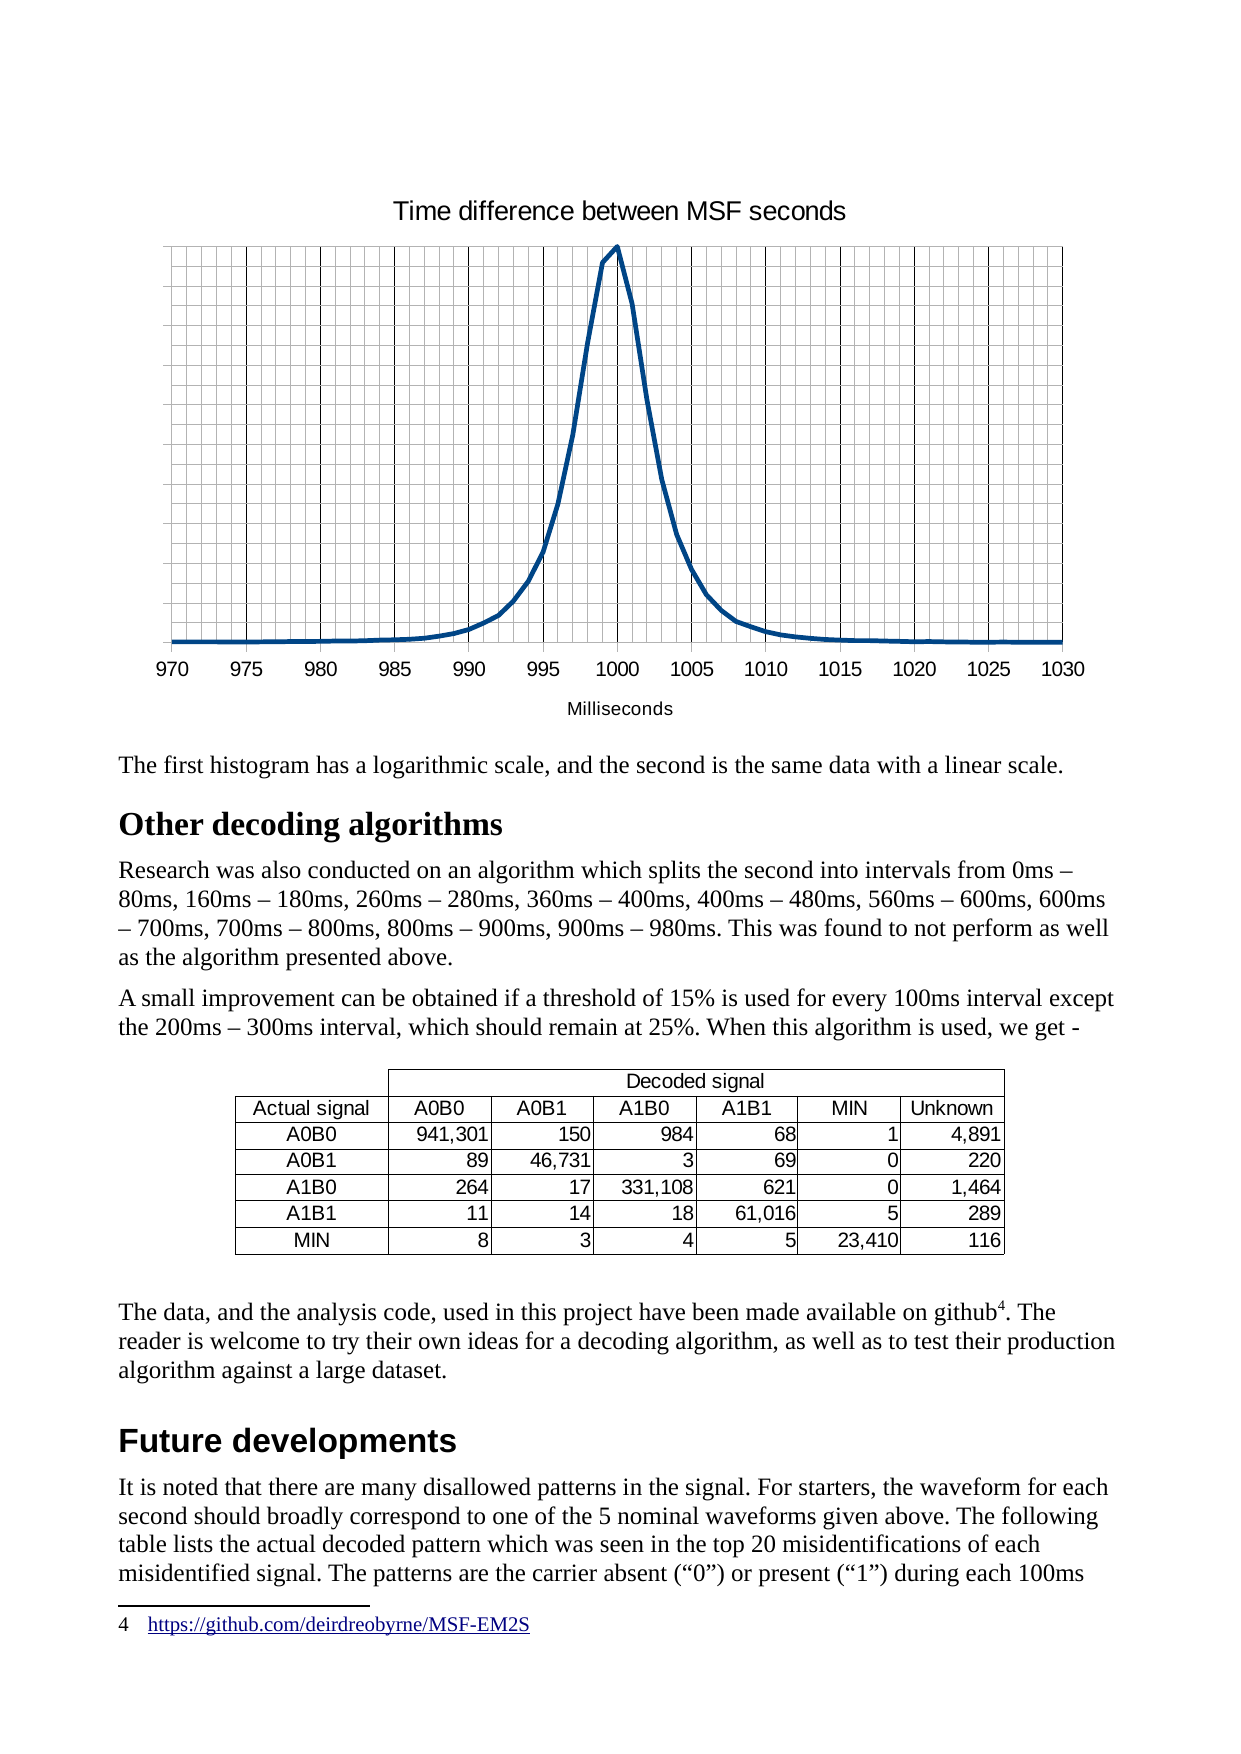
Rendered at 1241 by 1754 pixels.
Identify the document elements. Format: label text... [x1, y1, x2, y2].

text https://github.com/deirdreobyrne/MSF-EM2S [118, 1612, 1122, 1636]
text The data, and the analysis code, used in this project have been made available on github. The reader is welcome to try their own ideas for a decoding algorithm, as well as to test their production algorithm against a large dataset. [118, 1297, 1122, 1383]
text Research was also conducted on an algorithm which splits the second into intervals from 0ms – 80ms, 160ms – 180ms, 260ms – 280ms, 360ms – 400ms, 400ms – 480ms, 560ms – 600ms, 600ms – 700ms, 700ms – 800ms, 800ms – 900ms, 900ms – 980ms. This was found to not perform as well as the algorithm presented above. [118, 855, 1122, 970]
text A small improvement can be obtained if a threshold of 15% is used for every 100ms interval except the 200ms – 300ms interval, which should remain at 25%. When this algorithm is used, we get - [118, 983, 1122, 1040]
subtitle Future developments [118, 1421, 1122, 1459]
subtitle Other decoding algorithms [118, 804, 1122, 843]
text The first histogram has a logarithmic scale, and the second is the same data with a linear scale. [118, 169, 1122, 779]
text It is noted that there are many disallowed patterns in the signal. For starters, the waveform for each second should broadly correspond to one of the 5 nominal waveforms given above. The following table lists the actual decoded pattern which was seen in the top 20 misidentifications of each misidentified signal. The patterns are the carrier absent (“0”) or present (“1”) during each 100ms [118, 1472, 1122, 1587]
